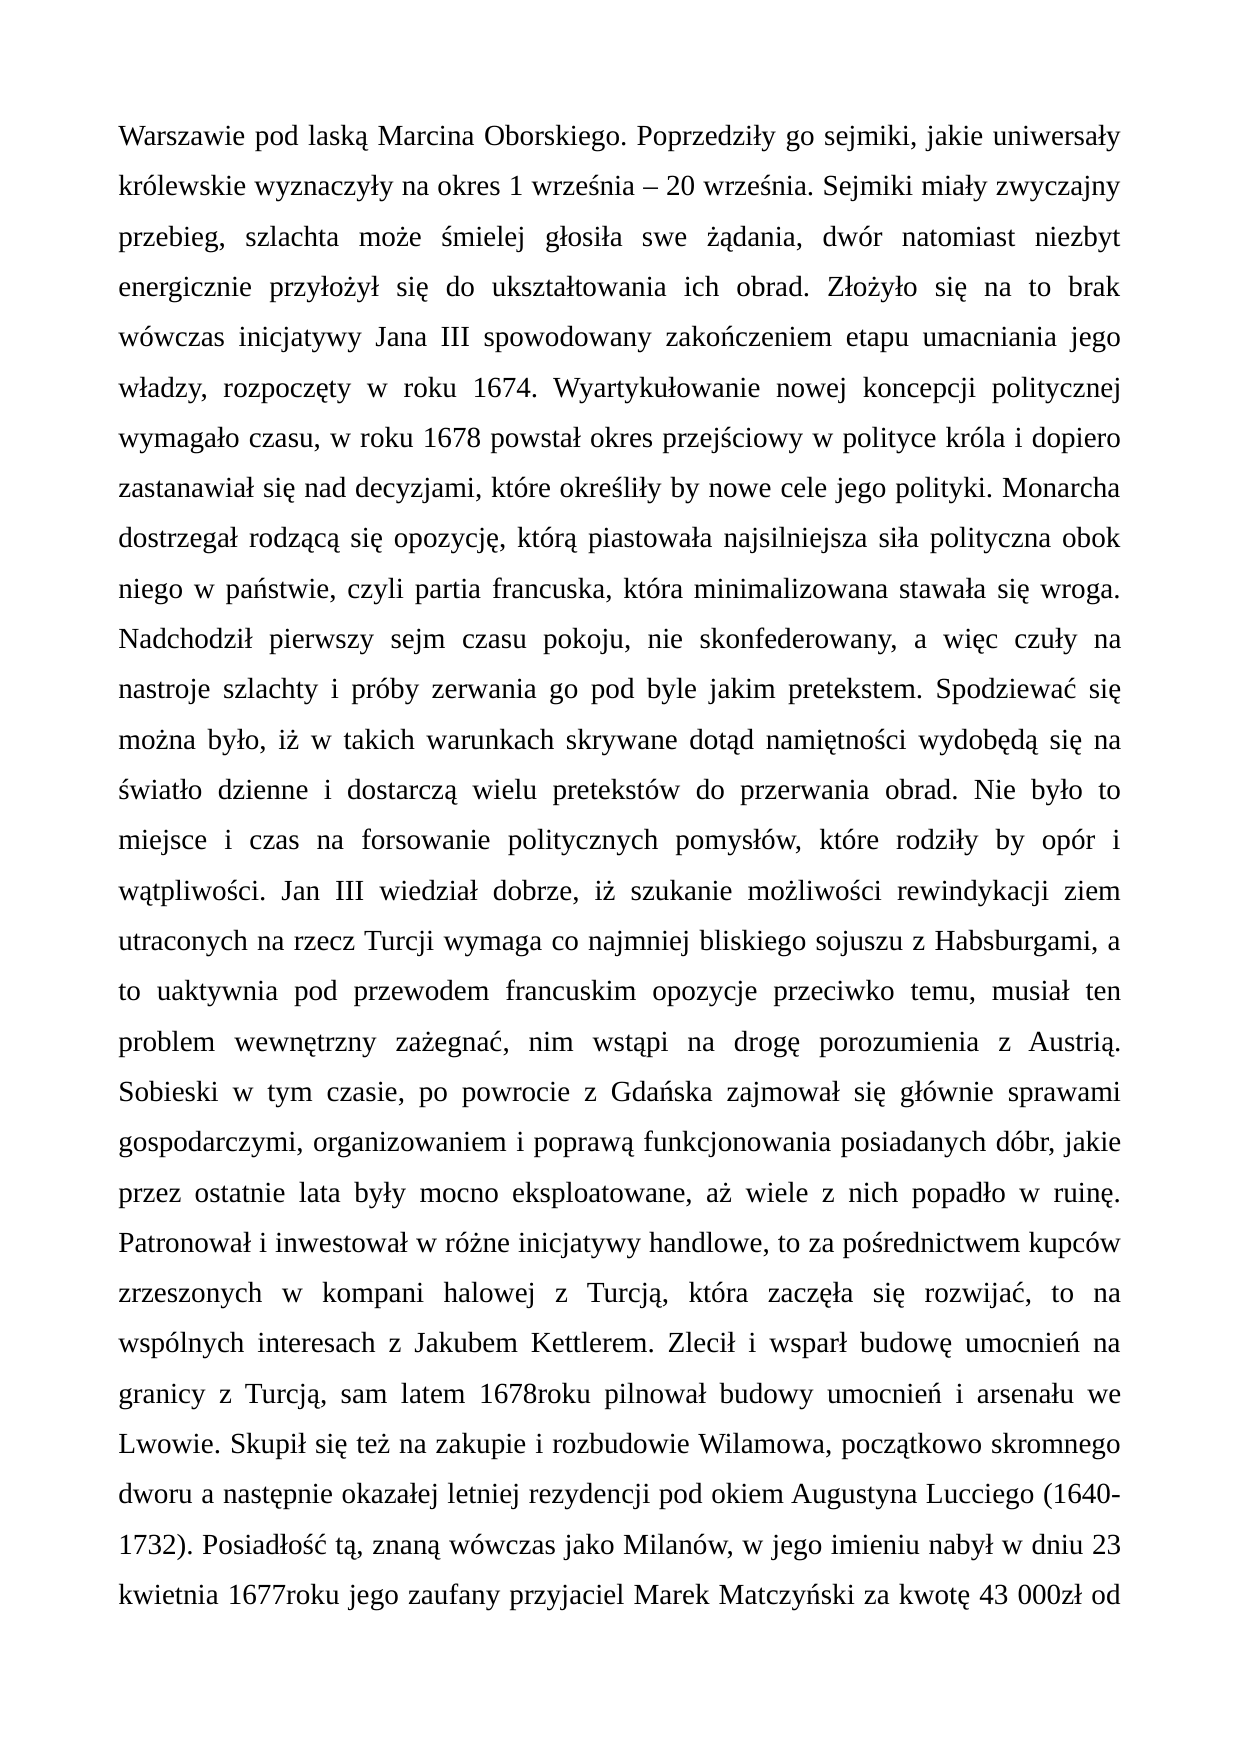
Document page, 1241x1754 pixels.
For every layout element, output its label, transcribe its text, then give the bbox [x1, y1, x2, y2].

text Warszawie pod laską Marcina Oborskiego. Poprzedziły go sejmiki, jakie uniwersały królewskie wyznaczyły na okres 1 września – 20 września. Sejmiki miały zwyczajny przebieg, szlachta może śmielej głosiła swe żądania, dwór natomiast niezbyt energicznie przyłożył się do ukształtowania ich obrad. Złożyło się na to brak wówczas inicjatywy Jana III spowodowany zakończeniem etapu umacniania jego władzy, rozpoczęty w roku 1674. Wyartykułowanie nowej koncepcji politycznej wymagało czasu, w roku 1678 powstał okres przejściowy w polityce króla i dopiero zastanawiał się nad decyzjami, które określiły by nowe cele jego polityki. Monarcha dostrzegał rodzącą się opozycję, którą piastowała najsilniejsza siła polityczna obok niego w państwie, czyli partia francuska, która minimalizowana stawała się wroga. Nadchodził pierwszy sejm czasu pokoju, nie skonfederowany, a więc czuły na nastroje szlachty i próby zerwania go pod byle jakim pretekstem. Spodziewać się można było, iż w takich warunkach skrywane dotąd namiętności wydobędą się na światło dzienne i dostarczą wielu pretekstów do przerwania obrad. Nie było to miejsce i czas na forsowanie politycznych pomysłów, które rodziły by opór i wątpliwości. Jan III wiedział dobrze, iż szukanie możliwości rewindykacji ziem utraconych na rzecz Turcji wymaga co najmniej bliskiego sojuszu z Habsburgami, a to uaktywnia pod przewodem francuskim opozycje przeciwko temu, musiał ten problem wewnętrzny zażegnać, nim wstąpi na drogę porozumienia z Austrią. Sobieski w tym czasie, po powrocie z Gdańska zajmował się głównie sprawami gospodarczymi, organizowaniem i poprawą funkcjonowania posiadanych dóbr, jakie przez ostatnie lata były mocno eksploatowane, aż wiele z nich popadło w ruinę. Patronował i inwestował w różne inicjatywy handlowe, to za pośrednictwem kupców zrzeszonych w kompani halowej z Turcją, która zaczęła się rozwijać, to na wspólnych interesach z Jakubem Kettlerem. Zlecił i wsparł budowę umocnień na granicy z Turcją, sam latem 1678roku pilnował budowy umocnień i arsenału we Lwowie. Skupił się też na zakupie i rozbudowie Wilamowa, początkowo skromnego dworu a następnie okazałej letniej rezydencji pod okiem Augustyna Lucciego (1640-1732). Posiadłość tą, znaną wówczas jako Milanów, w jego imieniu nabył w dniu 23 kwietnia 1677roku jego zaufany przyjaciel Marek Matczyński za kwotę 43 000zł od [118, 118, 1122, 1611]
